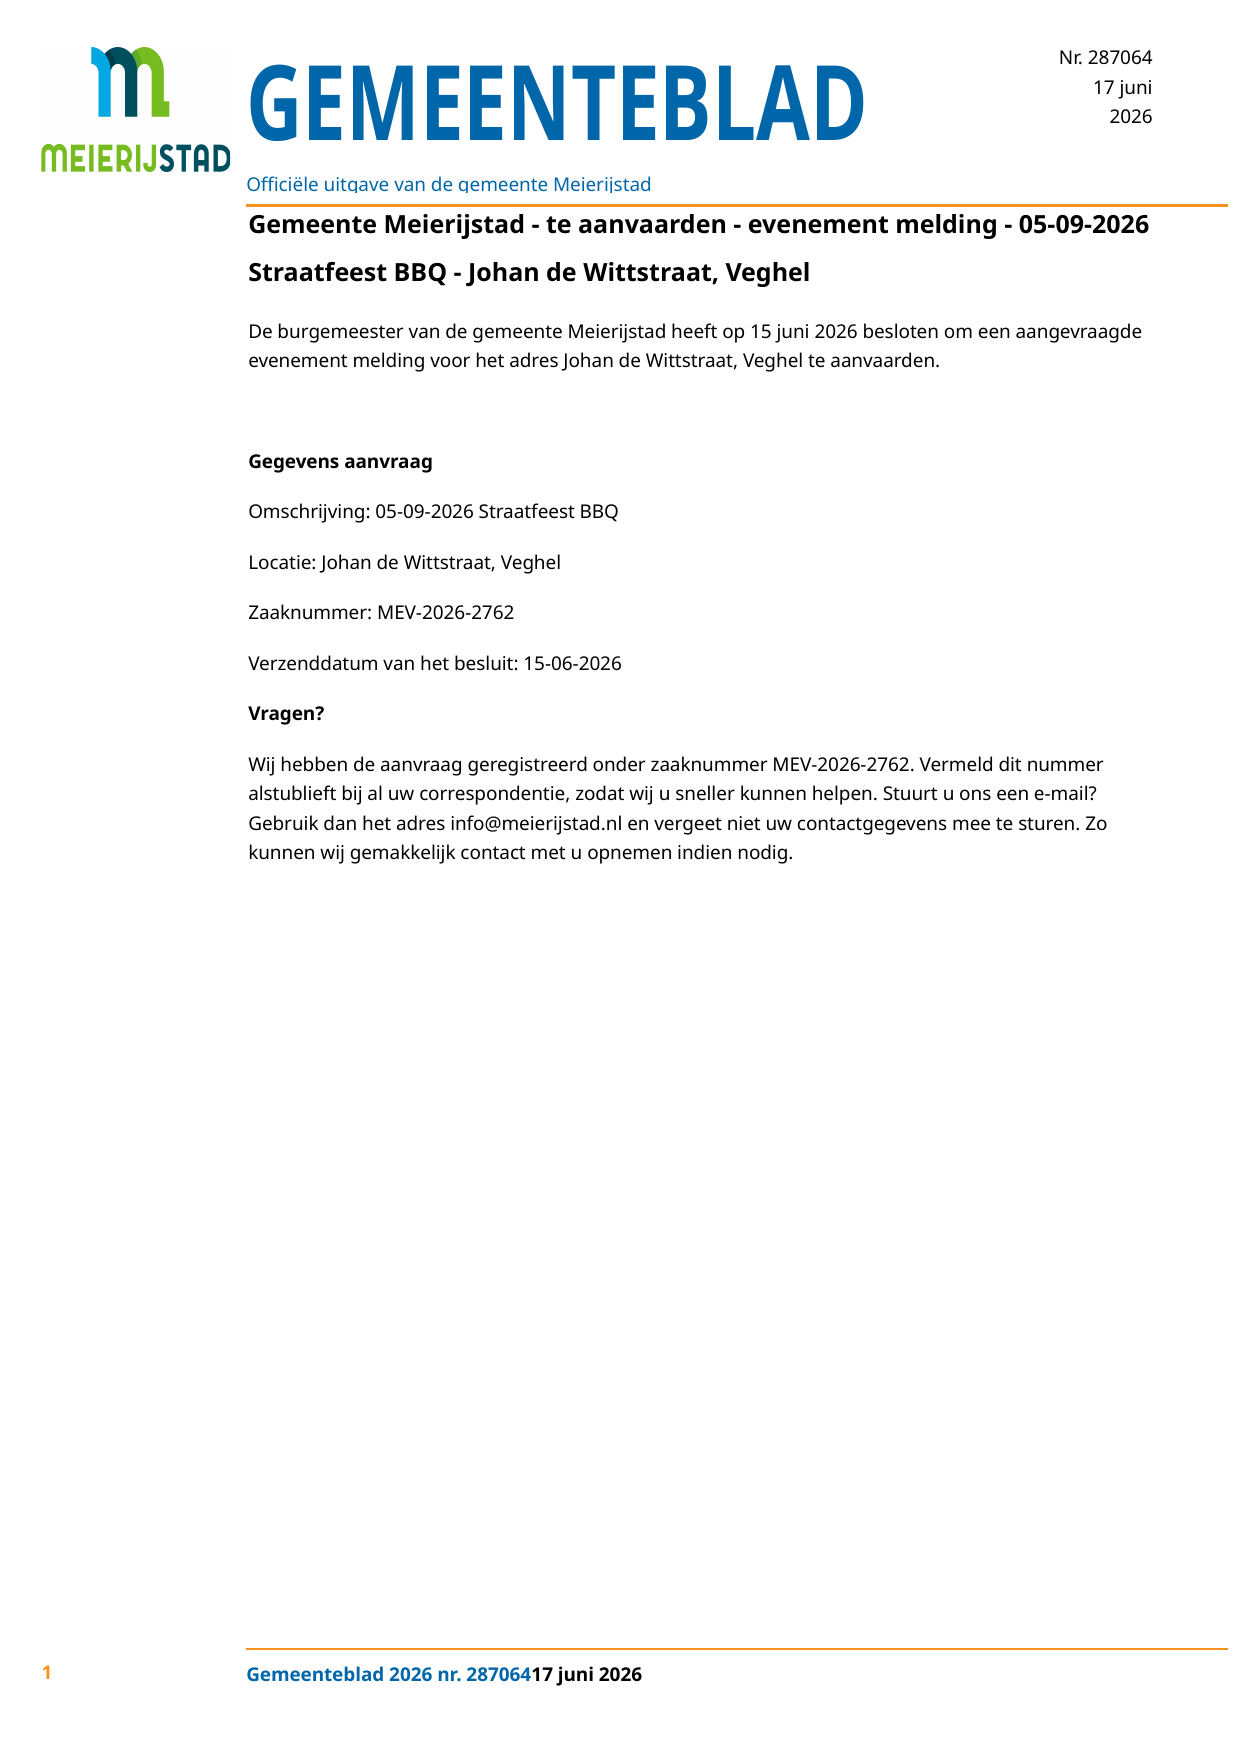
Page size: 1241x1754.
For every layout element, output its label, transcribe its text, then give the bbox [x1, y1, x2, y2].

picture [41, 47, 231, 172]
text Omschrijving: 05-09-2026 Straatfeest BBQ [248, 499, 1152, 524]
text Vragen? [248, 700, 1152, 726]
text Gegevens aanvraag [248, 448, 1152, 474]
text Verzenddatum van het besluit: 15-06-2026 [248, 650, 1152, 676]
text Zaaknummer: MEV-2026-2762 [248, 599, 1152, 625]
text Gemeente Meierijstad - te aanvaarden - evenement melding - 05-09-2026 Straatfeest BBQ - Johan de Wittstraat, Veghel [248, 207, 1152, 288]
text De burgemeester van de gemeente Meierijstad heeft op 15 juni 2026 besloten om een aangevraagde evenement melding voor het adres Johan de Wittstraat, Veghel te aanvaarden. [248, 318, 1152, 373]
text Locatie: Johan de Wittstraat, Veghel [248, 549, 1152, 575]
text Wij hebben de aanvraag geregistreerd onder zaaknummer MEV-2026-2762. Vermeld dit nummer alstublieft bij al uw correspondentie, zodat wij u sneller kunnen helpen. Stuurt u ons een e-mail? Gebruik dan het adres info@meierijstad.nl en vergeet niet uw contactgegevens mee te sturen. Zo kunnen wij gemakkelijk contact met u opnemen indien nodig. [248, 751, 1152, 865]
